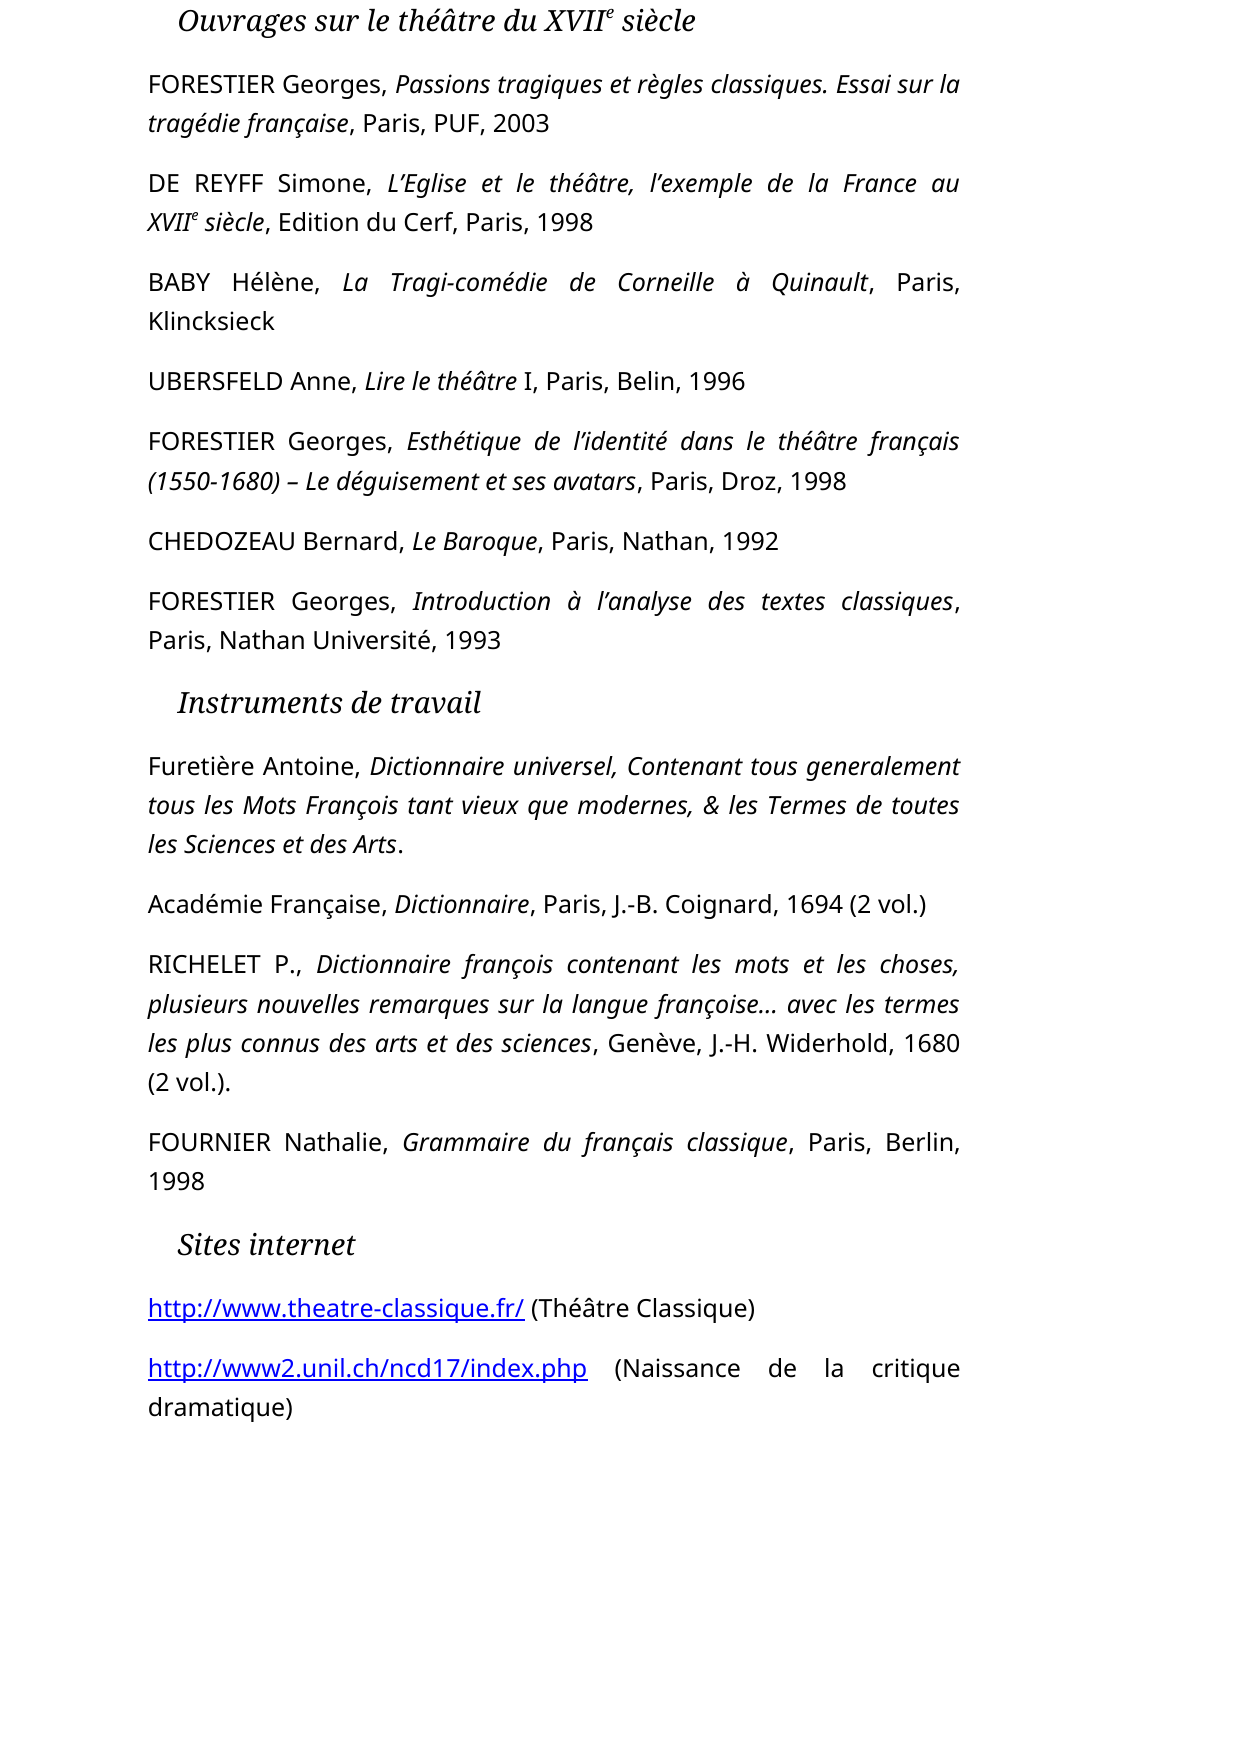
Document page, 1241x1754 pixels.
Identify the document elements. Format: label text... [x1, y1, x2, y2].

subtitle Instruments de travail [177, 682, 961, 722]
text http://www2.unil.ch/ncd17/index.php (Naissance de la critique dramatique) [148, 1350, 961, 1423]
subtitle Ouvrages sur le théâtre du XVIIe siècle [177, 0, 961, 40]
text BABY Hélène, La Tragi-comédie de Corneille à Quinault, Paris, Klincksieck [148, 265, 961, 338]
text RICHELET P., Dictionnaire françois contenant les mots et les choses, plusieurs nouvelles remarques sur la langue françoise… avec les termes les plus connus des arts et des sciences, Genève, J.-H. Widerhold, 1680 (2 vol.). [148, 947, 961, 1099]
text UBERSFELD Anne, Lire le théâtre I, Paris, Belin, 1996 [148, 364, 961, 398]
text FORESTIER Georges, Passions tragiques et règles classiques. Essai sur la tragédie française, Paris, PUF, 2003 [148, 66, 961, 140]
text Académie Française, Dictionnaire, Paris, J.-B. Coignard, 1694 (2 vol.) [148, 887, 961, 921]
text FOURNIER Nathalie, Grammaire du français classique, Paris, Berlin, 1998 [148, 1124, 961, 1198]
text CHEDOZEAU Bernard, Le Baroque, Paris, Nathan, 1992 [148, 523, 961, 557]
text http://www.theatre-classique.fr/ (Théâtre Classique) [148, 1290, 961, 1324]
text Furetière Antoine, Dictionnaire universel, Contenant tous generalement tous les Mots François tant vieux que modernes, & les Termes de toutes les Sciences et des Arts. [148, 749, 961, 861]
subtitle Sites internet [177, 1224, 961, 1263]
text DE REYFF Simone, L’Eglise et le théâtre, l’exemple de la France au XVIIe siècle, Edition du Cerf, Paris, 1998 [148, 166, 961, 239]
text FORESTIER Georges, Esthétique de l’identité dans le théâtre français (1550-1680) – Le déguisement et ses avatars, Paris, Droz, 1998 [148, 424, 961, 497]
text FORESTIER Georges, Introduction à l’analyse des textes classiques, Paris, Nathan Université, 1993 [148, 583, 961, 656]
